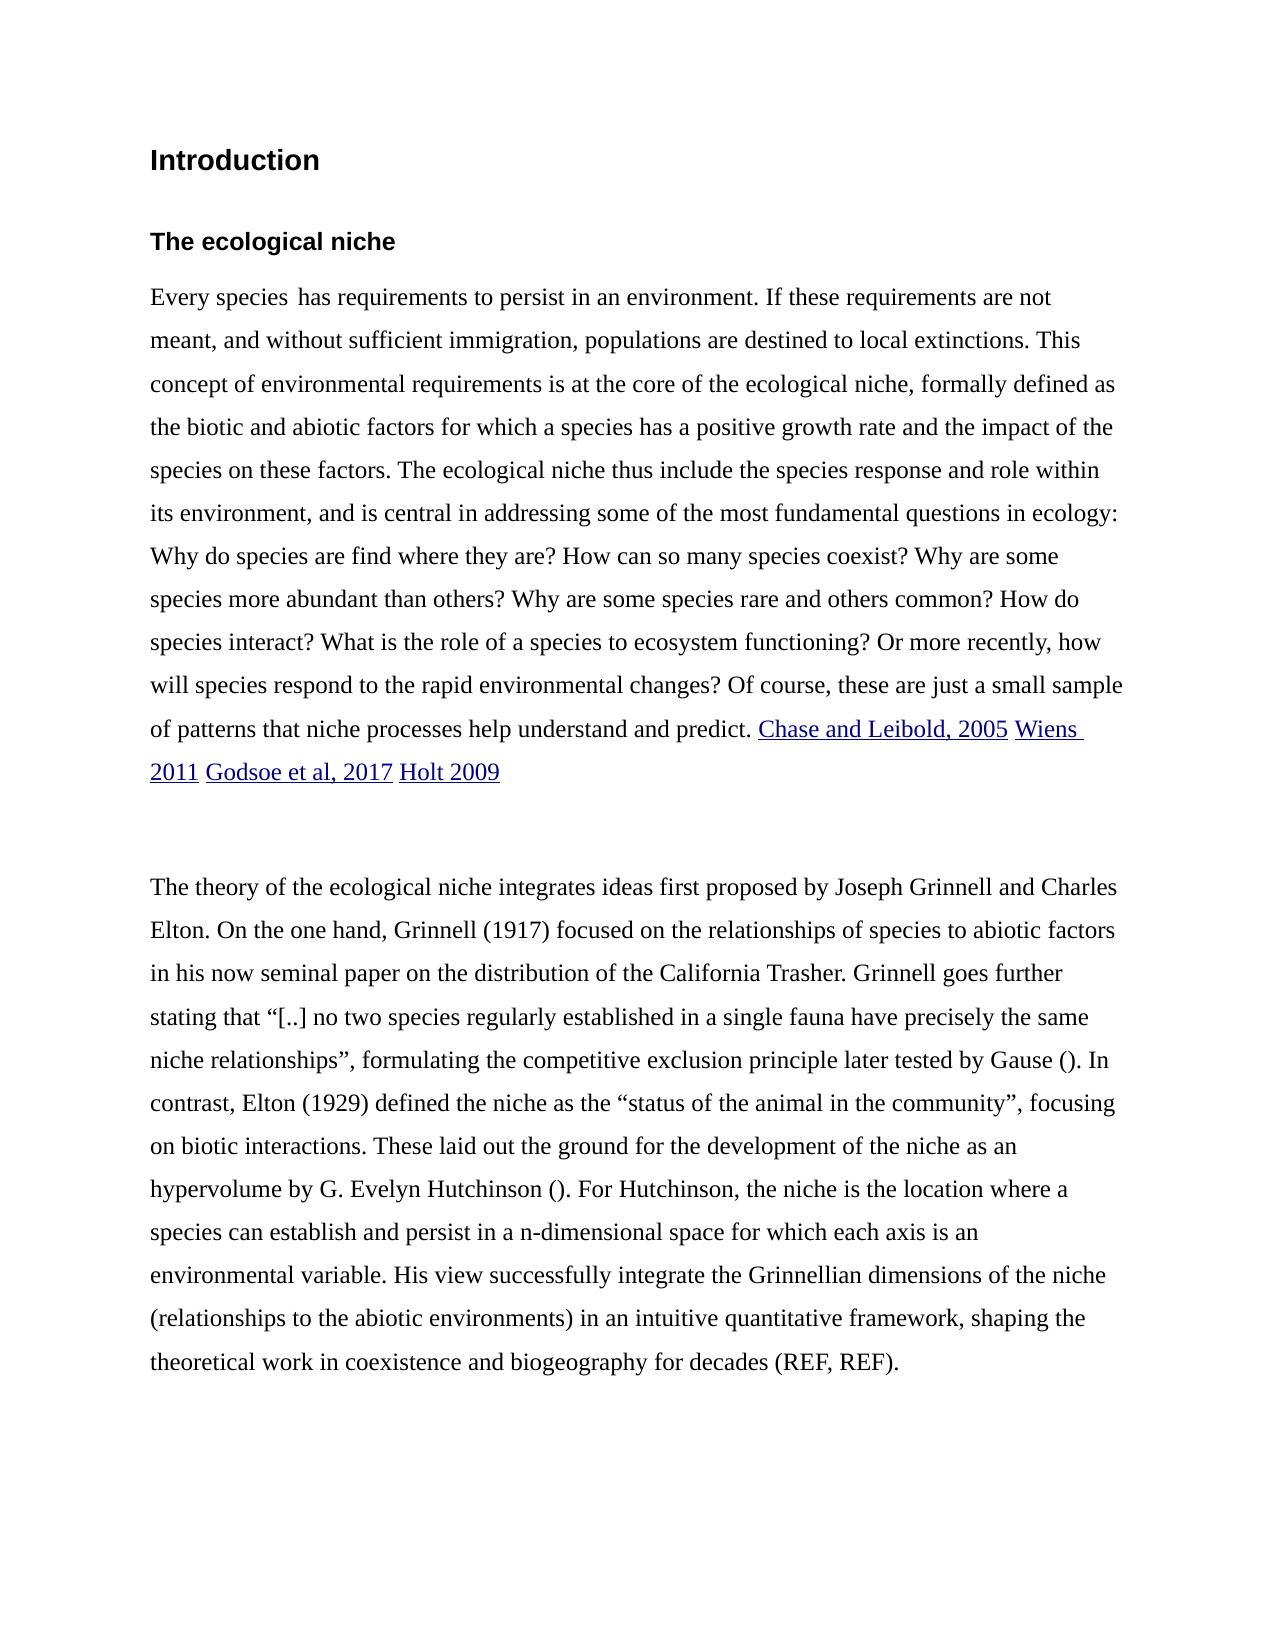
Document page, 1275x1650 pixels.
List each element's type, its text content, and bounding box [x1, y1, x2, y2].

subtitle Introduction [150, 143, 1125, 177]
subtitle The ecological niche [150, 227, 1125, 256]
text The theory of the ecological niche integrates ideas first proposed by Joseph Grinnell and Charles Elton. On the one hand, Grinnell (1917) focused on the relationships of species to abiotic factors in his now seminal paper on the distribution of the California Trasher. Grinnell goes further stating that “[..] no two species regularly established in a single fauna have precisely the same niche relationships”, formulating the competitive exclusion principle later tested by Gause (). In contrast, Elton (1929) defined the niche as the “status of the animal in the community”, focusing on biotic interactions. These laid out the ground for the development of the niche as an hypervolume by G. Evelyn Hutchinson (). For Hutchinson, the niche is the location where a species can establish and persist in a n-dimensional space for which each axis is an environmental variable. His view successfully integrate the Grinnellian dimensions of the niche (relationships to the abiotic environments) in an intuitive quantitative framework, shaping the theoretical work in coexistence and biogeography for decades (REF, REF). [150, 872, 1125, 1375]
text Every species has requirements to persist in an environment. If these requirements are not meant, and without sufficient immigration, populations are destined to local extinctions. This concept of environmental requirements is at the core of the ecological niche, formally defined as the biotic and abiotic factors for which a species has a positive growth rate and the impact of the species on these factors. The ecological niche thus include the species response and role within its environment, and is central in addressing some of the most fundamental questions in ecology: Why do species are find where they are? How can so many species coexist? Why are some species more abundant than others? Why are some species rare and others common? How do species interact? What is the role of a species to ecosystem functioning? Or more recently, how will species respond to the rapid environmental changes? Of course, these are just a small sample of patterns that niche processes help understand and predict. Chase and Leibold, 2005 Wiens 2011 Godsoe et al, 2017 Holt 2009 [150, 282, 1125, 786]
